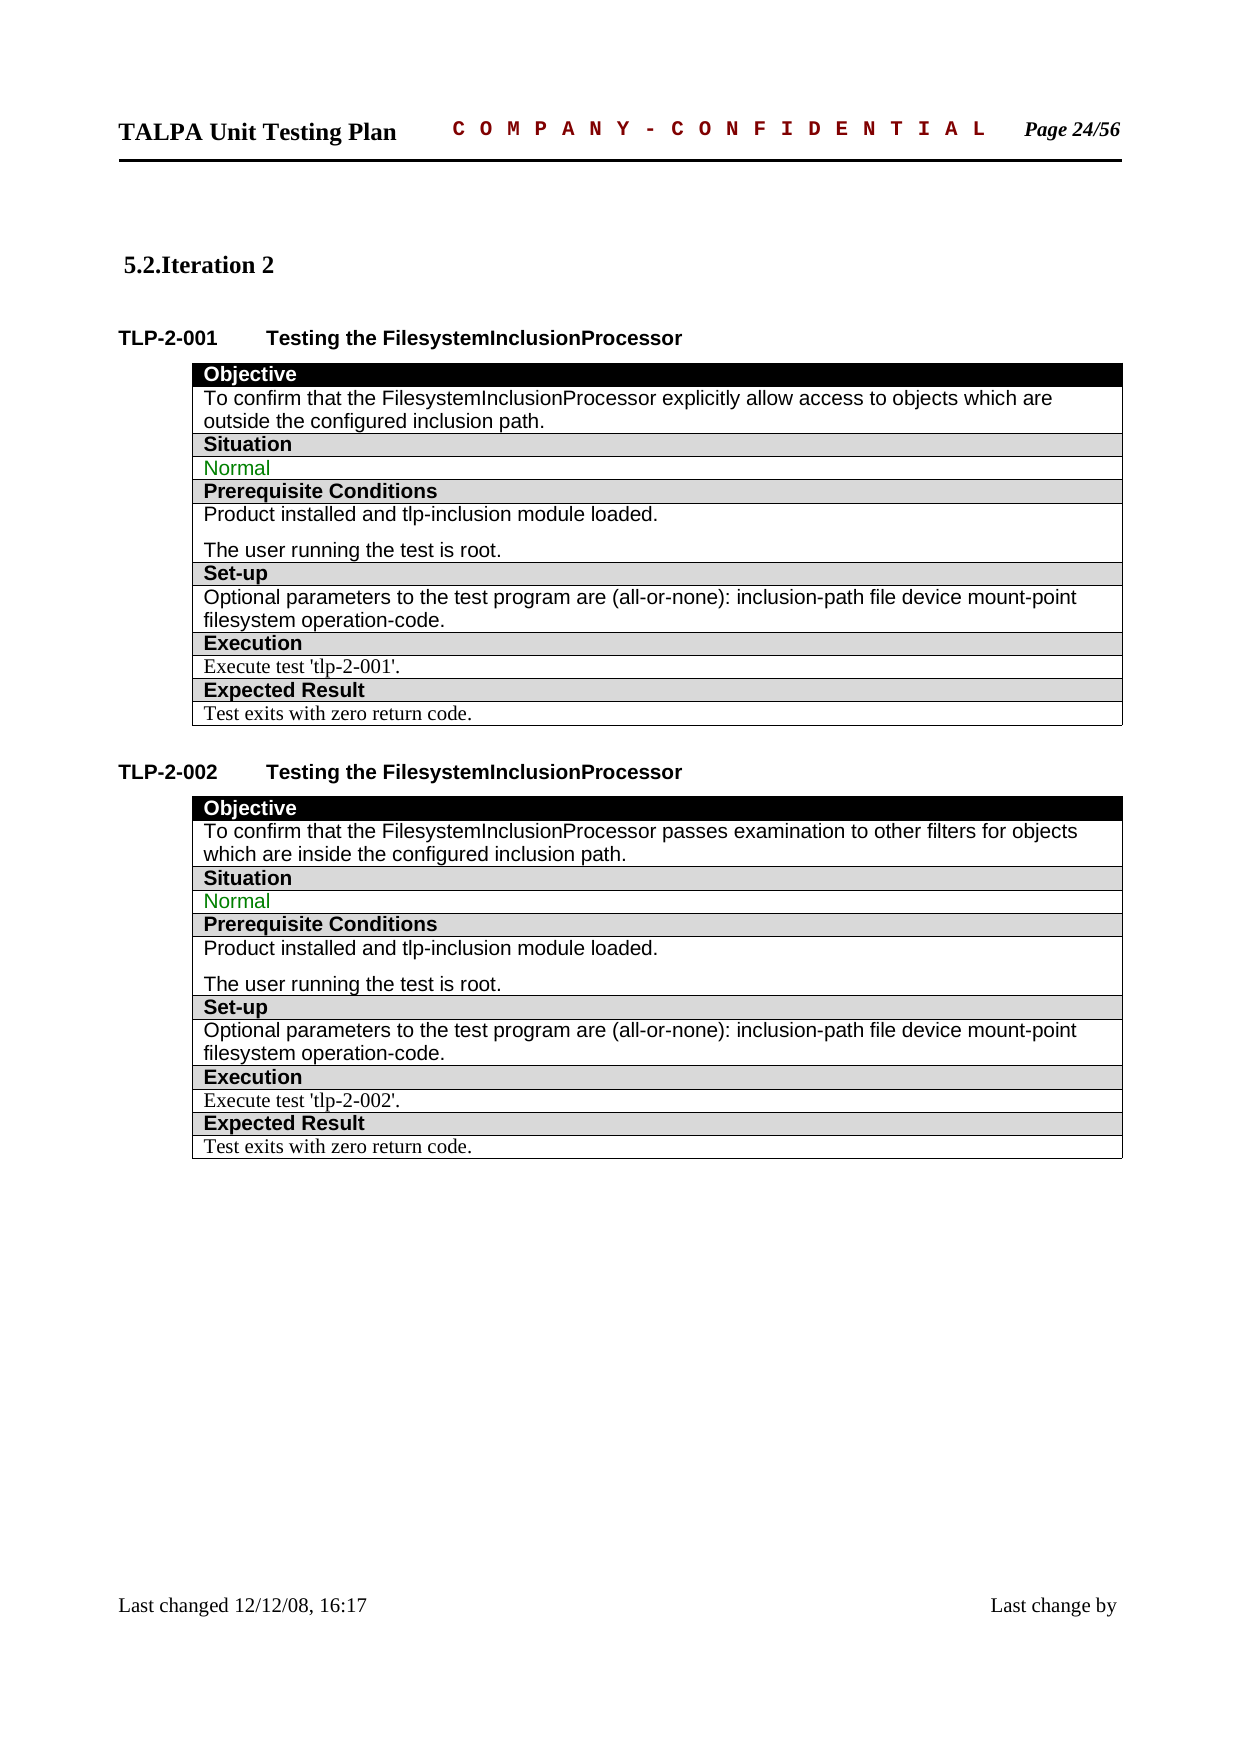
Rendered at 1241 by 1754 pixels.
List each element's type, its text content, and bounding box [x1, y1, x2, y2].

table_cell To confirm that the FilesystemInclusionProcessor explicitly allow access to objects which are outside the configured inclusion path. [193, 387, 1122, 433]
table_cell Set-up [193, 996, 1122, 1019]
table_cell Normal [193, 891, 1122, 913]
table_cell Prerequisite Conditions [193, 480, 1122, 503]
text TLP-2-001 Testing the FilesystemInclusionProcessor [118, 327, 1122, 350]
table_cell Execute test 'tlp-2-002'. [193, 1090, 1122, 1112]
table_cell Optional parameters to the test program are (all-or-none): inclusion-path file device mount-point filesystem operation-code. [193, 586, 1122, 632]
table_cell Normal [193, 457, 1122, 479]
table_cell Situation [193, 434, 1122, 456]
table_cell Product installed and tlp-inclusion module loaded. The user running the test is root. [193, 937, 1122, 995]
table_cell Test exits with zero return code. [193, 702, 1122, 725]
text TLP-2-002 Testing the FilesystemInclusionProcessor [118, 761, 1122, 784]
table_cell Optional parameters to the test program are (all-or-none): inclusion-path file device mount-point filesystem operation-code. [193, 1020, 1122, 1065]
table_cell Execution [193, 1066, 1122, 1089]
table_cell To confirm that the FilesystemInclusionProcessor passes examination to other filters for objects which are inside the configured inclusion path. [193, 821, 1122, 866]
table_header Objective [193, 797, 1122, 820]
table_cell Set-up [193, 563, 1122, 585]
table_cell Expected Result [193, 679, 1122, 701]
table_cell Execute test 'tlp-2-001'. [193, 656, 1122, 678]
table_header Objective [193, 364, 1122, 386]
table_cell Prerequisite Conditions [193, 914, 1122, 936]
table_cell Product installed and tlp-inclusion module loaded. The user running the test is root. [193, 504, 1122, 562]
table_cell Test exits with zero return code. [193, 1136, 1122, 1158]
subtitle Iteration 2 [124, 251, 1122, 279]
table_cell Expected Result [193, 1113, 1122, 1135]
table_cell Situation [193, 867, 1122, 890]
table_cell Execution [193, 633, 1122, 655]
